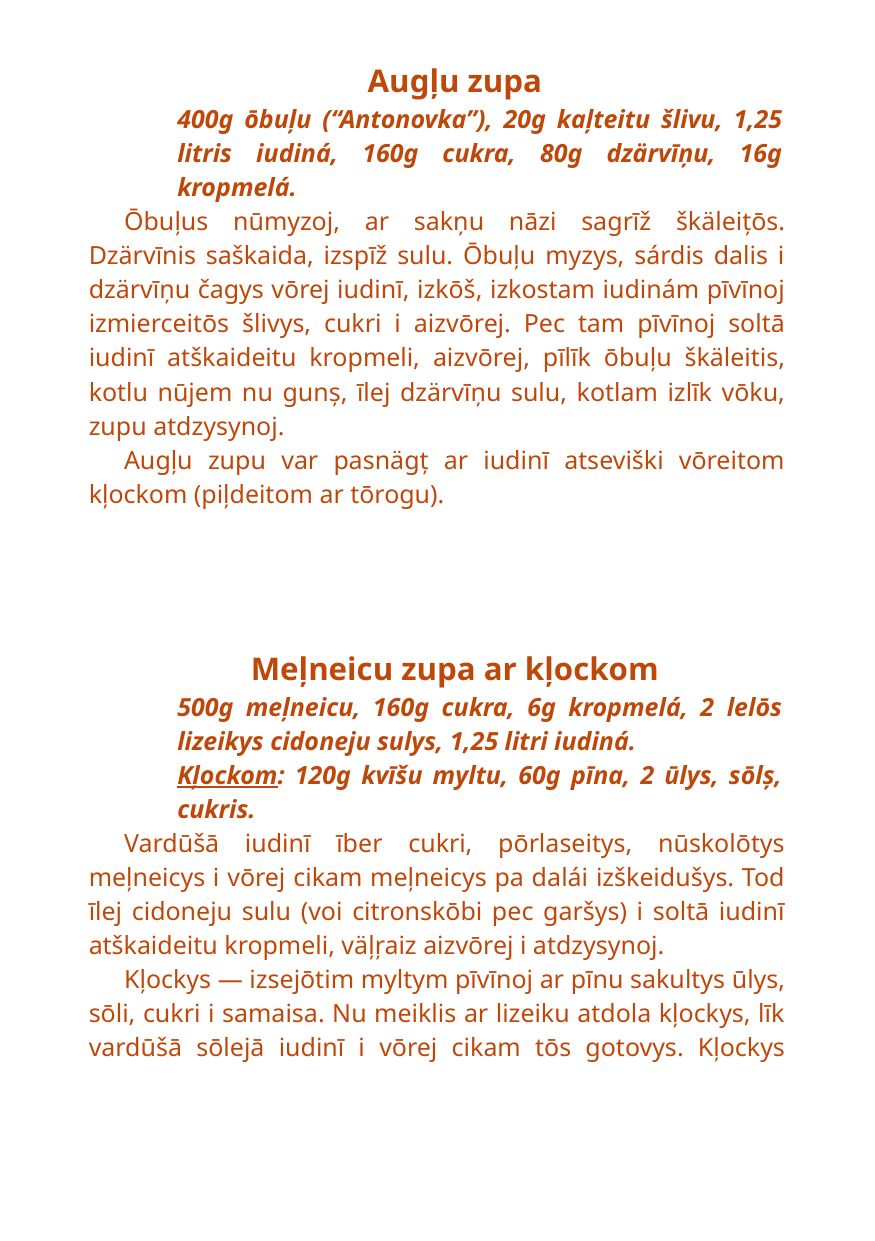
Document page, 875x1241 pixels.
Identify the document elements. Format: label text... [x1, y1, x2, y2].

text Vardūšā iudinī īber cukri, pōrlaseitys, nūskolōtys meļneicys i vōrej cikam meļneicys pa dalái izškeidušys. Tod īlej cidoneju sulu (voi citronskōbi pec garšys) i soltā iudinī atškaideitu kropmeli, väļŗaiz aizvōrej i atdzysynoj. [88, 826, 786, 962]
text 500g meļneicu, 160g cukra, 6g kropmelá, 2 lelōs lizeikys cidoneju sulys, 1,25 litri iudiná. [177, 689, 786, 757]
text Ōbuļus nūmyzoj, ar sakņu nāzi sagrīž škäleițōs. Dzärvīnis saškaida, izspīž sulu. Ōbuļu myzys, sárdis dalis i dzärvīņu čagys vōrej iudinī, izkōš, izkostam iudinám pīvīnoj izmierceitōs šlivys, cukri i aizvōrej. Pec tam pīvīnoj soltā iudinī atškaideitu kropmeli, aizvōrej, pīlīk ōbuļu škäleitis, kotlu nūjem nu gunș, īlej dzärvīņu sulu, kotlam izlīk vōku, zupu atdzysynoj. [88, 204, 786, 442]
text Kļockys — izsejōtim myltym pīvīnoj ar pīnu sakultys ūlys, sōli, cukri i samaisa. Nu meiklis ar lizeiku atdola kļockys, līk vardūšā sōlejā iudinī i vōrej cikam tōs gotovys. Kļockys [88, 962, 786, 1064]
text Kļockom: 120g kvīšu myltu, 60g pīna, 2 ūlys, sōlș, cukris. [177, 757, 786, 826]
text Augļu zupa [88, 59, 786, 102]
text 400g ōbuļu (“Antonovka”), 20g kaļteitu šlivu, 1,25 litris iudiná, 160g cukra, 80g dzärvīņu, 16g kropmelá. [177, 102, 786, 204]
text Meļneicu zupa ar kļockom [88, 647, 786, 689]
text Augļu zupu var pasnägț ar iudinī atseviški vōreitom kļockom (piļdeitom ar tōrogu). [88, 442, 786, 510]
